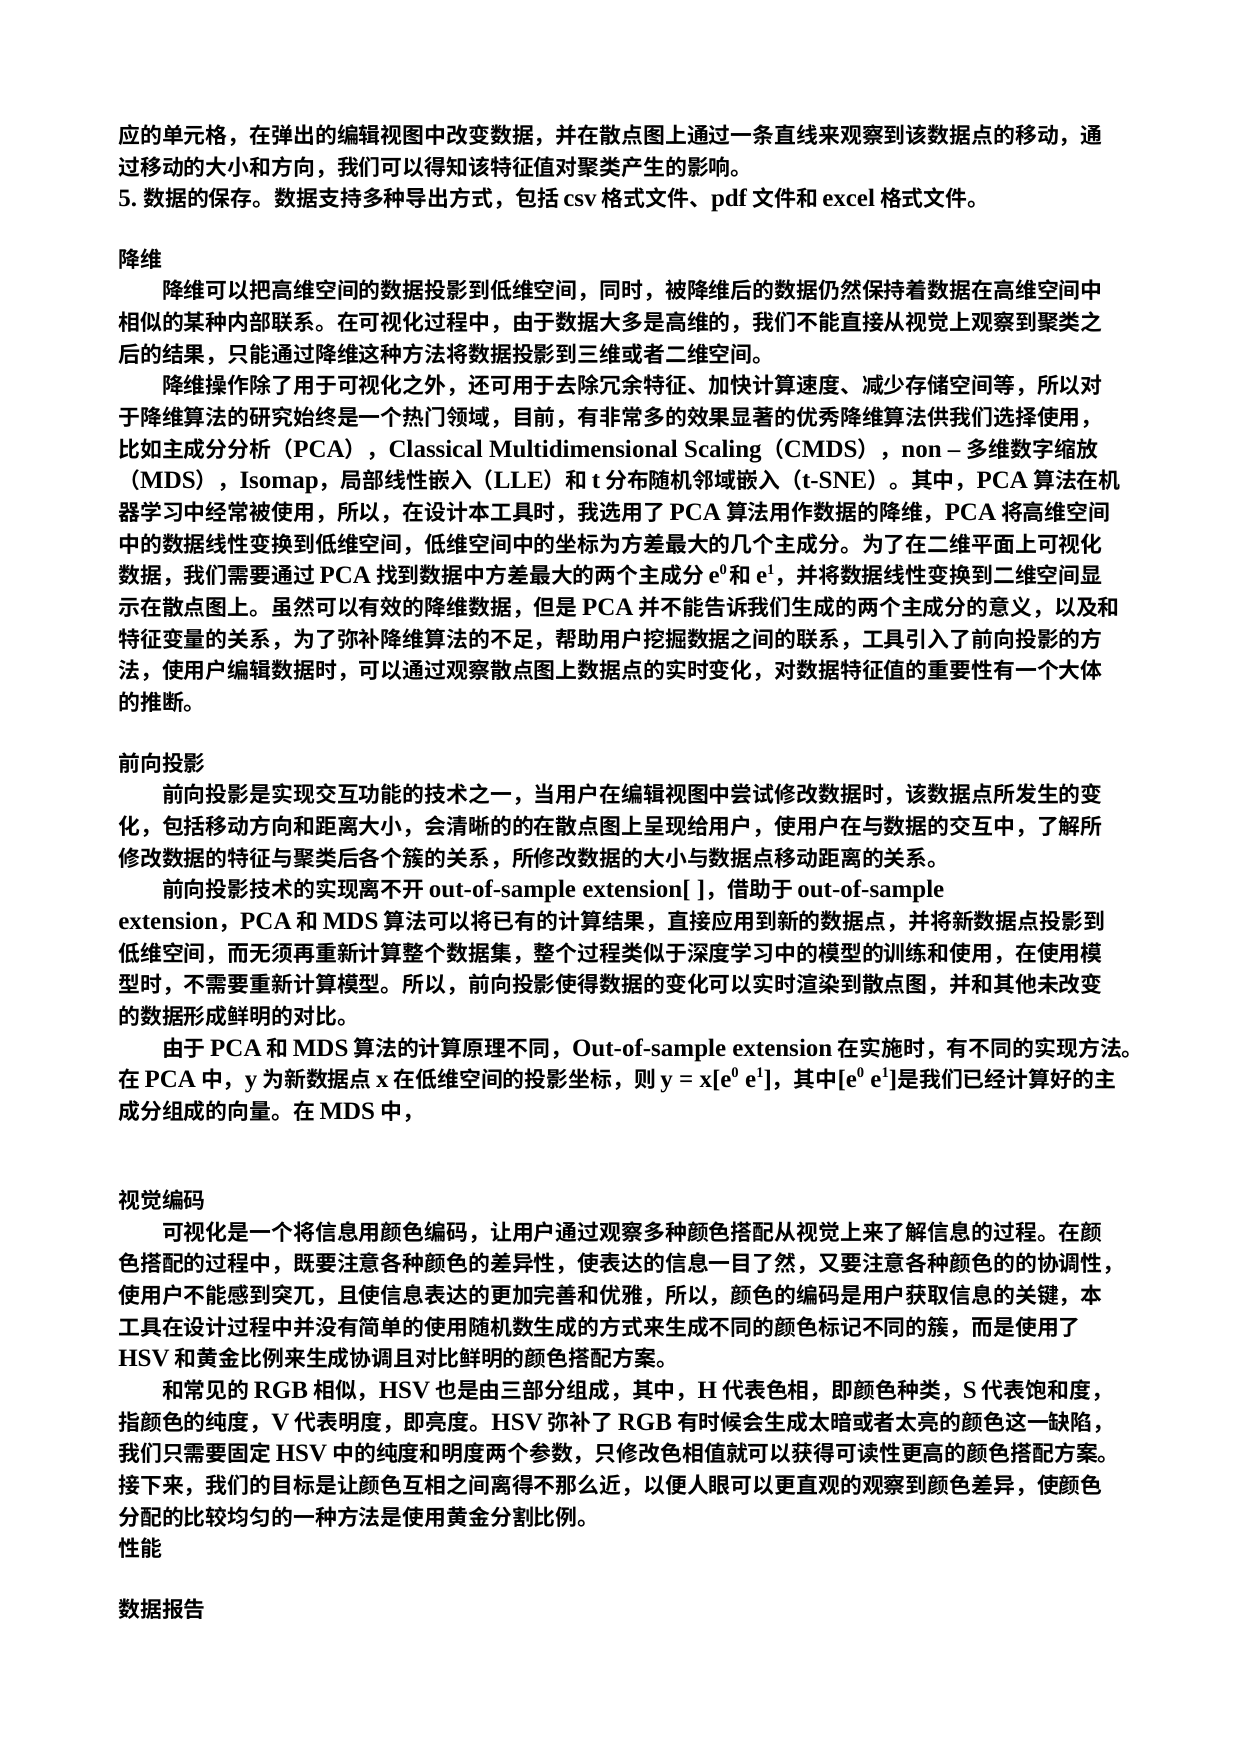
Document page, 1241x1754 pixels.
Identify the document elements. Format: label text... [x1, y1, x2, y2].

text 前向投影是实现交互功能的技术之一，当用户在编辑视图中尝试修改数据时，该数据点所发生的变化，包括移动方向和距离大小，会清晰的的在散点图上呈现给用户，使用户在与数据的交互中，了解所修改数据的特征与聚类后各个簇的关系，所修改数据的大小与数据点移动距离的关系。 [118, 777, 1122, 872]
text 由于PCA和MDS算法的计算原理不同，Out-of-sample extension在实施时，有不同的实现方法。在PCA中，y为新数据点x在低维空间的投影坐标，则y = x[e0 e1]，其中[e0 e1]是我们已经计算好的主成分组成的向量。在MDS中， [118, 1031, 1122, 1126]
text 前向投影 [118, 746, 1122, 777]
text 数据报告 [118, 1592, 1122, 1623]
text 接下来，我们的目标是让颜色互相之间离得不那么近，以便人眼可以更直观的观察到颜色差异，使颜色分配的比较均匀的一种方法是使用黄金分割比例。 [118, 1468, 1122, 1531]
text 和常见的RGB相似，HSV也是由三部分组成，其中，H代表色相，即颜色种类，S代表饱和度，指颜色的纯度，V代表明度，即亮度。HSV弥补了RGB有时候会生成太暗或者太亮的颜色这一缺陷，我们只需要固定HSV中的纯度和明度两个参数，只修改色相值就可以获得可读性更高的颜色搭配方案。 [118, 1373, 1122, 1468]
text 可视化是一个将信息用颜色编码，让用户通过观察多种颜色搭配从视觉上来了解信息的过程。在颜色搭配的过程中，既要注意各种颜色的差异性，使表达的信息一目了然，又要注意各种颜色的的协调性，使用户不能感到突兀，且使信息表达的更加完善和优雅，所以，颜色的编码是用户获取信息的关键，本工具在设计过程中并没有简单的使用随机数生成的方式来生成不同的颜色标记不同的簇，而是使用了HSV和黄金比例来生成协调且对比鲜明的颜色搭配方案。 [118, 1215, 1122, 1373]
text 应的单元格，在弹出的编辑视图中改变数据，并在散点图上通过一条直线来观察到该数据点的移动，通过移动的大小和方向，我们可以得知该特征值对聚类产生的影响。 [118, 118, 1122, 181]
text 5. 数据的保存。数据支持多种导出方式，包括csv格式文件、pdf文件和excel格式文件。 [118, 181, 1122, 213]
text 视觉编码 [118, 1183, 1122, 1215]
text 降维操作除了用于可视化之外，还可用于去除冗余特征、加快计算速度、减少存储空间等，所以对于降维算法的研究始终是一个热门领域，目前，有非常多的效果显著的优秀降维算法供我们选择使用，比如主成分分析（PCA），Classical Multidimensional Scaling（CMDS），non – 多维数字缩放（MDS），Isomap，局部线性嵌入（LLE）和t分布随机邻域嵌入（t-SNE）。其中，PCA算法在机器学习中经常被使用，所以，在设计本工具时，我选用了PCA算法用作数据的降维，PCA将高维空间中的数据线性变换到低维空间，低维空间中的坐标为方差最大的几个主成分。为了在二维平面上可视化数据，我们需要通过PCA找到数据中方差最大的两个主成分e0和e1，并将数据线性变换到二维空间显示在散点图上。虽然可以有效的降维数据，但是PCA并不能告诉我们生成的两个主成分的意义，以及和特征变量的关系，为了弥补降维算法的不足，帮助用户挖掘数据之间的联系，工具引入了前向投影的方法，使用户编辑数据时，可以通过观察散点图上数据点的实时变化，对数据特征值的重要性有一个大体的推断。 [118, 368, 1122, 717]
text 性能 [118, 1531, 1122, 1563]
text 降维 [118, 242, 1122, 273]
text 降维可以把高维空间的数据投影到低维空间，同时，被降维后的数据仍然保持着数据在高维空间中相似的某种内部联系。在可视化过程中，由于数据大多是高维的，我们不能直接从视觉上观察到聚类之后的结果，只能通过降维这种方法将数据投影到三维或者二维空间。 [118, 273, 1122, 368]
text 前向投影技术的实现离不开out-of-sample extension[ ]，借助于out-of-sample extension，PCA和MDS算法可以将已有的计算结果，直接应用到新的数据点，并将新数据点投影到低维空间，而无须再重新计算整个数据集，整个过程类似于深度学习中的模型的训练和使用，在使用模型时，不需要重新计算模型。所以，前向投影使得数据的变化可以实时渲染到散点图，并和其他未改变的数据形成鲜明的对比。 [118, 872, 1122, 1031]
